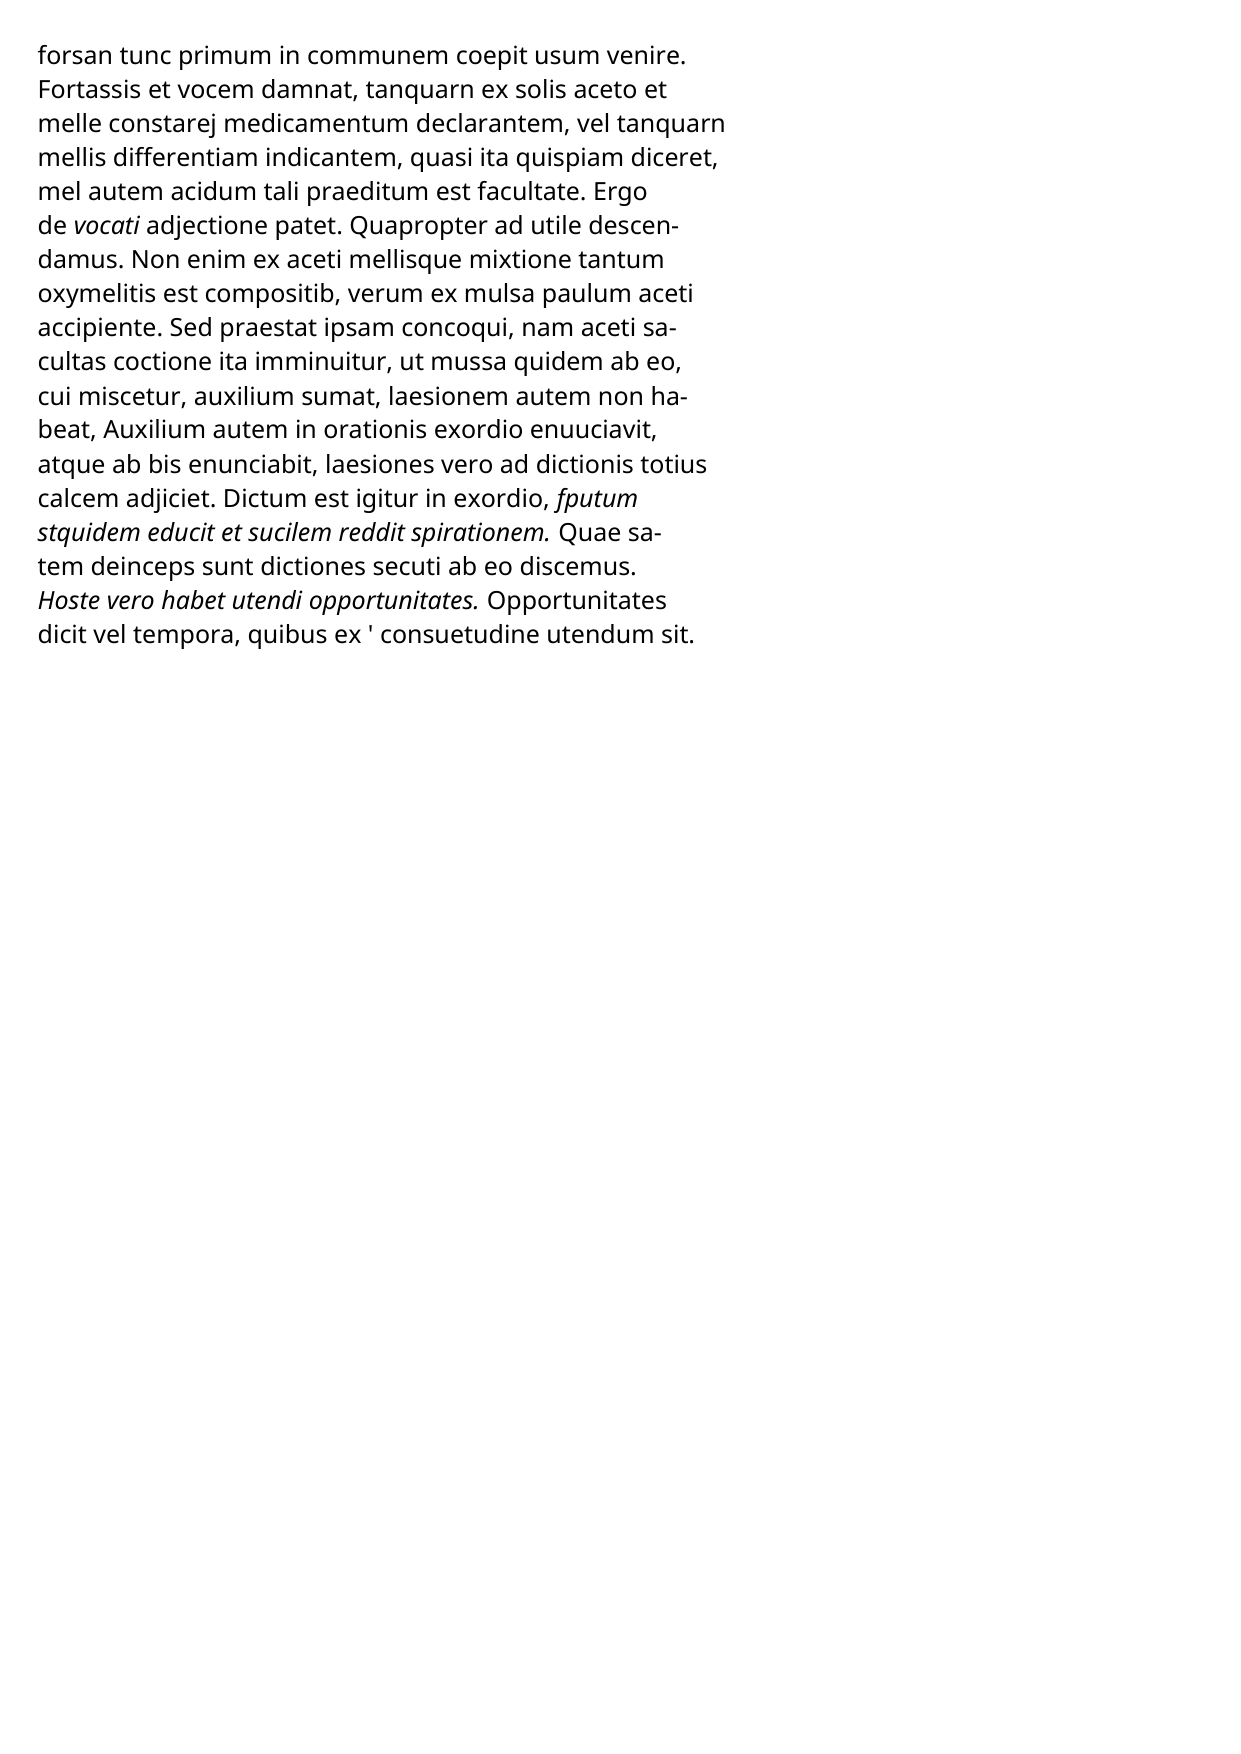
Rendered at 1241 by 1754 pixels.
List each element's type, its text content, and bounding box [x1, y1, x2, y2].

text forsan tunc primum in communem coepit usum venire. Fortassis et vocem damnat, tanquarn ex solis aceto et melle constarej medicamentum declarantem, vel tanquarn mellis differentiam indicantem, quasi ita quispiam diceret, mel autem acidum tali praeditum est facultate. Ergo de vocati adjectione patet. Quapropter ad utile descen- damus. Non enim ex aceti mellisque mixtione tantum oxymelitis est compositib, verum ex mulsa paulum aceti accipiente. Sed praestat ipsam concoqui, nam aceti sa- cultas coctione ita imminuitur, ut mussa quidem ab eo, cui miscetur, auxilium sumat, laesionem autem non ha- beat, Auxilium autem in orationis exordio enuuciavit, atque ab bis enunciabit, laesiones vero ad dictionis totius calcem adjiciet. Dictum est igitur in exordio, fputum stquidem educit et sucilem reddit spirationem. Quae sa- tem deinceps sunt dictiones secuti ab eo discemus. Hoste vero habet utendi opportunitates. Opportunitates dicit vel tempora, quibus ex ' consuetudine utendum sit. [37, 37, 1203, 651]
